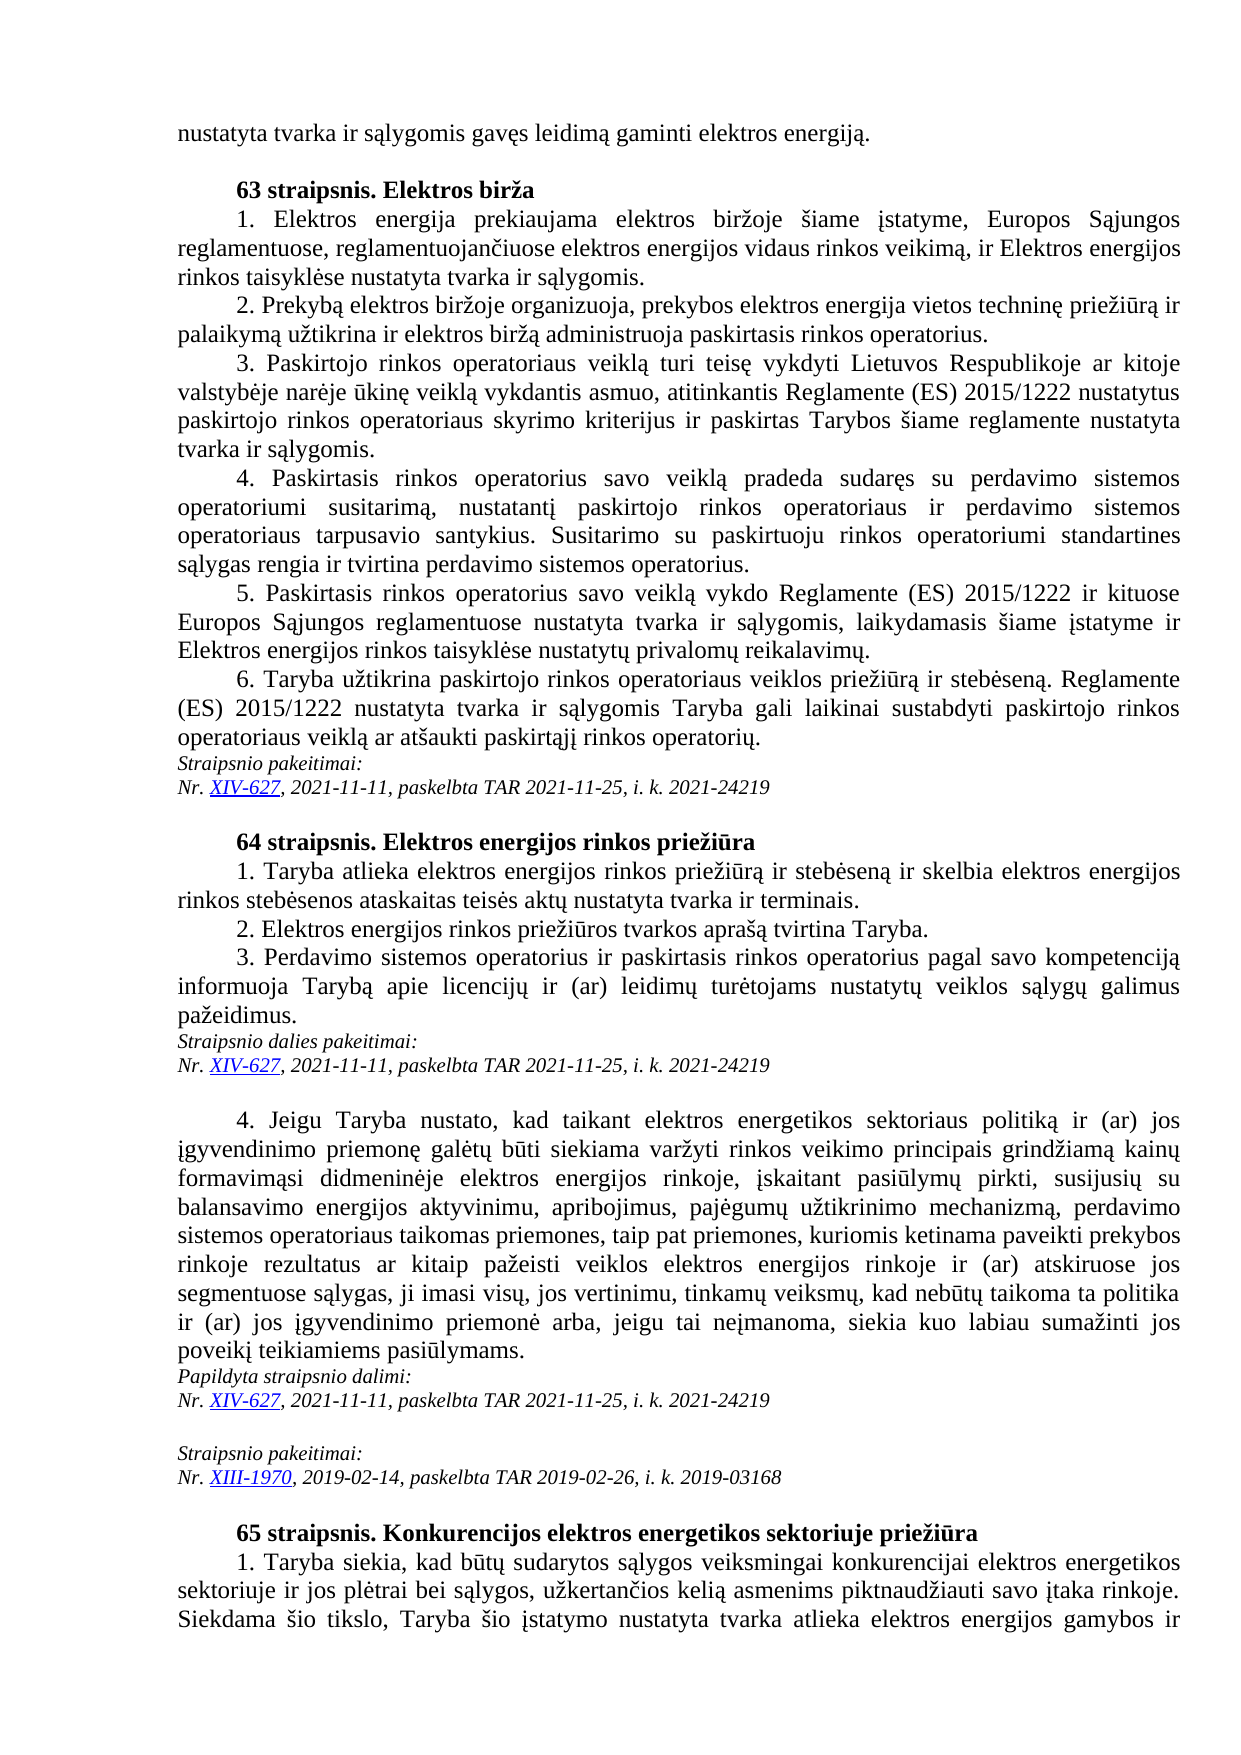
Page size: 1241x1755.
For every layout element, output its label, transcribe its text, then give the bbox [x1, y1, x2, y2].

text 64 straipsnis. Elektros energijos rinkos priežiūra [177, 827, 1181, 856]
text 1. Elektros energija prekiaujama elektros biržoje šiame įstatyme, Europos Sąjungos reglamentuose, reglamentuojančiuose elektros energijos vidaus rinkos veikimą, ir Elektros energijos rinkos taisyklėse nustatyta tvarka ir sąlygomis. [177, 204, 1181, 291]
text 1. Taryba siekia, kad būtų sudarytos sąlygos veiksmingai konkurencijai elektros energetikos sektoriuje ir jos plėtrai bei sąlygos, užkertančios kelią asmenims piktnaudžiauti savo įtaka rinkoje. Siekdama šio tikslo, Taryba šio įstatymo nustatyta tvarka atlieka elektros energijos gamybos ir [177, 1547, 1181, 1633]
text Straipsnio pakeitimai: [177, 1441, 1181, 1465]
text Nr. XIV-627, 2021-11-11, paskelbta TAR 2021-11-25, i. k. 2021-24219 [177, 1053, 1181, 1077]
text Straipsnio pakeitimai: [177, 751, 1181, 775]
text 3. Perdavimo sistemos operatorius ir paskirtasis rinkos operatorius pagal savo kompetenciją informuoja Tarybą apie licencijų ir (ar) leidimų turėtojams nustatytų veiklos sąlygų galimus pažeidimus. [177, 942, 1181, 1029]
text nustatyta tvarka ir sąlygomis gavęs leidimą gaminti elektros energiją. [177, 118, 1181, 147]
text 2. Elektros energijos rinkos priežiūros tvarkos aprašą tvirtina Taryba. [177, 914, 1181, 942]
text 4. Jeigu Taryba nustato, kad taikant elektros energetikos sektoriaus politiką ir (ar) jos įgyvendinimo priemonę galėtų būti siekiama varžyti rinkos veikimo principais grindžiamą kainų formavimąsi didmeninėje elektros energijos rinkoje, įskaitant pasiūlymų pirkti, susijusių su balansavimo energijos aktyvinimu, apribojimus, pajėgumų užtikrinimo mechanizmą, perdavimo sistemos operatoriaus taikomas priemones, taip pat priemones, kuriomis ketinama paveikti prekybos rinkoje rezultatus ar kitaip pažeisti veiklos elektros energijos rinkoje ir (ar) atskiruose jos segmentuose sąlygas, ji imasi visų, jos vertinimu, tinkamų veiksmų, kad nebūtų taikoma ta politika ir (ar) jos įgyvendinimo priemonė arba, jeigu tai neįmanoma, siekia kuo labiau sumažinti jos poveikį teikiamiems pasiūlymams. [177, 1106, 1181, 1364]
text 63 straipsnis. Elektros birža [177, 176, 1181, 204]
text 2. Prekybą elektros biržoje organizuoja, prekybos elektros energija vietos techninę priežiūrą ir palaikymą užtikrina ir elektros biržą administruoja paskirtasis rinkos operatorius. [177, 291, 1181, 348]
text Nr. XIV-627, 2021-11-11, paskelbta TAR 2021-11-25, i. k. 2021-24219 [177, 775, 1181, 799]
text 65 straipsnis. Konkurencijos elektros energetikos sektoriuje priežiūra [177, 1518, 1181, 1547]
text Papildyta straipsnio dalimi: [177, 1364, 1181, 1388]
text 6. Taryba užtikrina paskirtojo rinkos operatoriaus veiklos priežiūrą ir stebėseną. Reglamente (ES) 2015/1222 nustatyta tvarka ir sąlygomis Taryba gali laikinai sustabdyti paskirtojo rinkos operatoriaus veiklą ar atšaukti paskirtąjį rinkos operatorių. [177, 664, 1181, 751]
text 3. Paskirtojo rinkos operatoriaus veiklą turi teisę vykdyti Lietuvos Respublikoje ar kitoje valstybėje narėje ūkinę veiklą vykdantis asmuo, atitinkantis Reglamente (ES) 2015/1222 nustatytus paskirtojo rinkos operatoriaus skyrimo kriterijus ir paskirtas Tarybos šiame reglamente nustatyta tvarka ir sąlygomis. [177, 348, 1181, 463]
text Nr. XIII-1970, 2019-02-14, paskelbta TAR 2019-02-26, i. k. 2019-03168 [177, 1465, 1181, 1489]
text Straipsnio dalies pakeitimai: [177, 1029, 1181, 1053]
text Nr. XIV-627, 2021-11-11, paskelbta TAR 2021-11-25, i. k. 2021-24219 [177, 1388, 1181, 1412]
text 5. Paskirtasis rinkos operatorius savo veiklą vykdo Reglamente (ES) 2015/1222 ir kituose Europos Sąjungos reglamentuose nustatyta tvarka ir sąlygomis, laikydamasis šiame įstatyme ir Elektros energijos rinkos taisyklėse nustatytų privalomų reikalavimų. [177, 578, 1181, 664]
text 4. Paskirtasis rinkos operatorius savo veiklą pradeda sudaręs su perdavimo sistemos operatoriumi susitarimą, nustatantį paskirtojo rinkos operatoriaus ir perdavimo sistemos operatoriaus tarpusavio santykius. Susitarimo su paskirtuoju rinkos operatoriumi standartines sąlygas rengia ir tvirtina perdavimo sistemos operatorius. [177, 463, 1181, 578]
text 1. Taryba atlieka elektros energijos rinkos priežiūrą ir stebėseną ir skelbia elektros energijos rinkos stebėsenos ataskaitas teisės aktų nustatyta tvarka ir terminais. [177, 856, 1181, 914]
